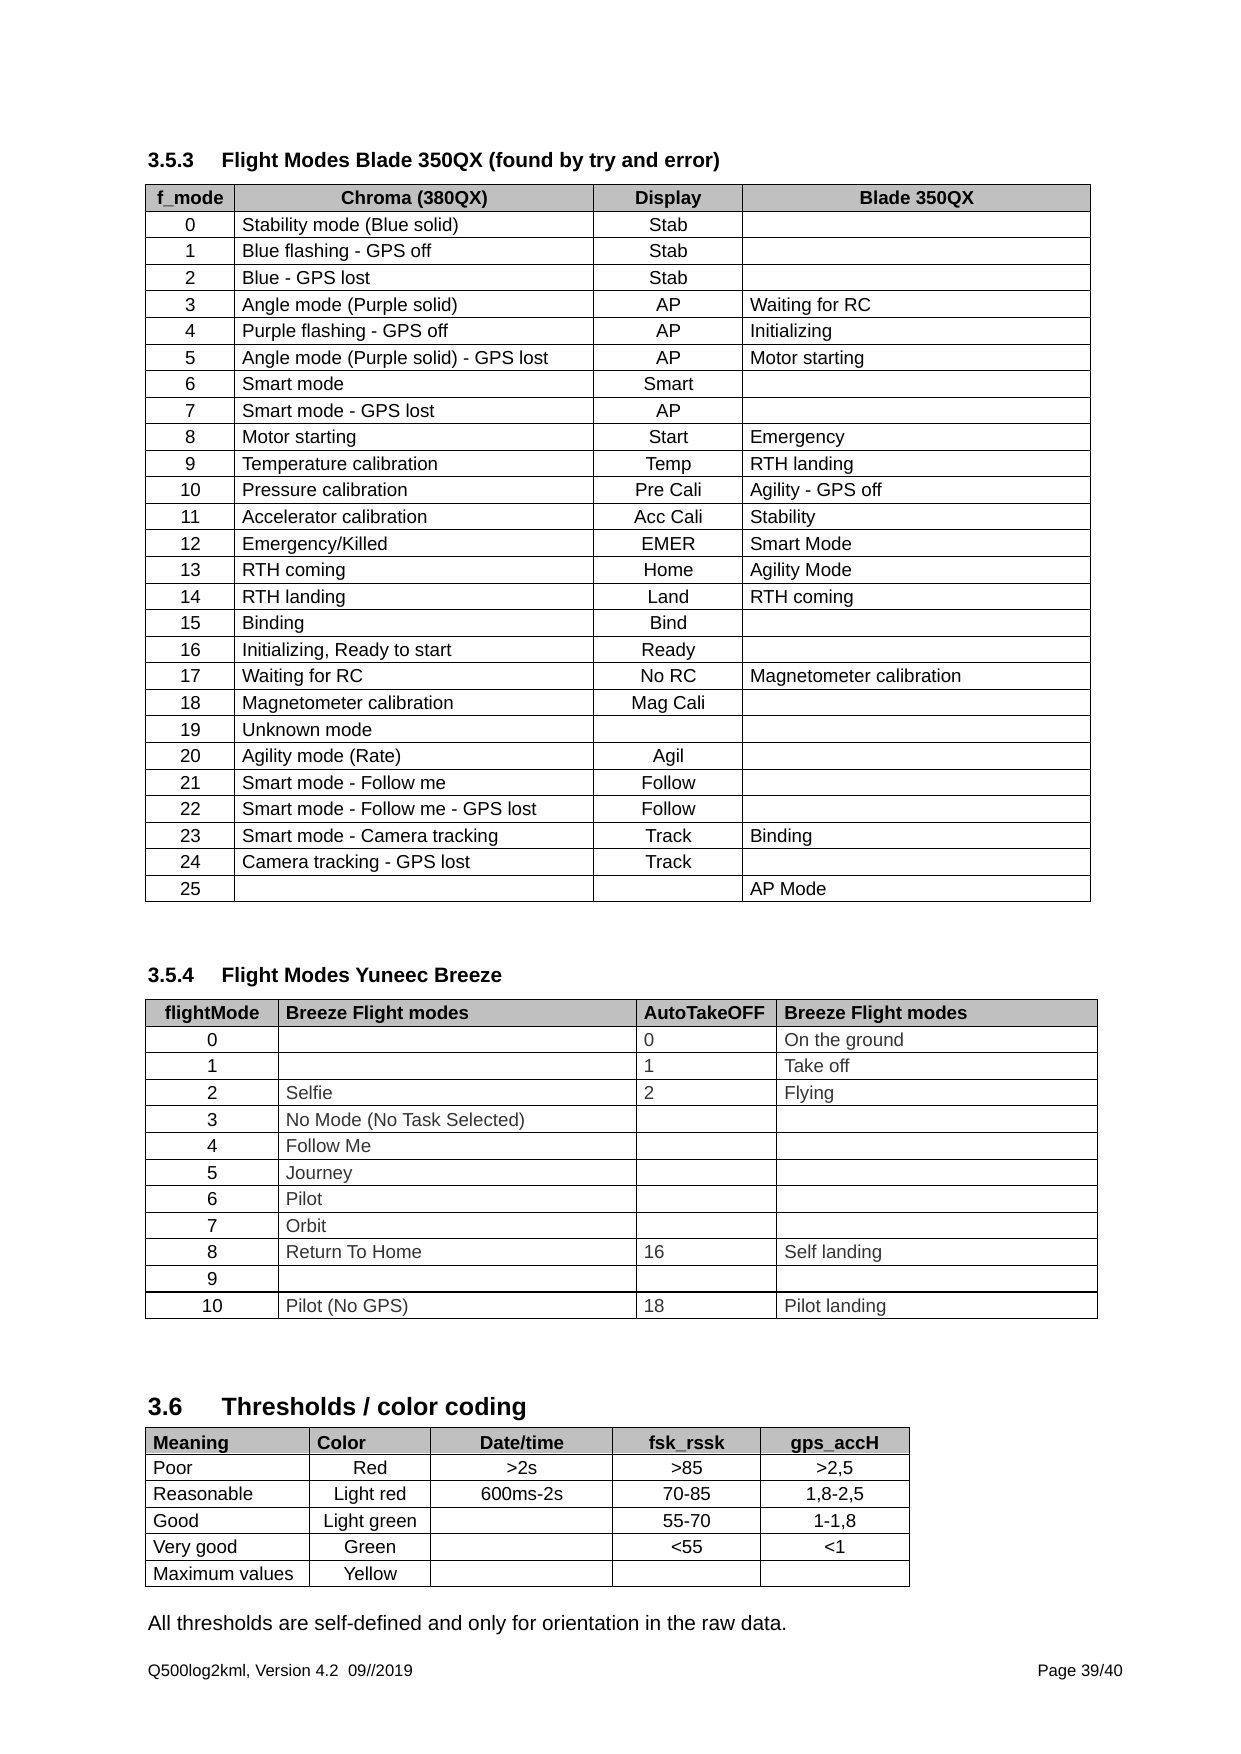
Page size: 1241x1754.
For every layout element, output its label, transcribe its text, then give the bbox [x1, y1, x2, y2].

table_cell 19 [146, 716, 234, 742]
table_cell Light red [310, 1481, 430, 1507]
table_cell [743, 610, 1090, 636]
subtitle Thresholds / color coding [148, 1392, 1093, 1421]
table_cell Emergency [743, 424, 1090, 450]
table_cell Stab [594, 265, 742, 290]
table_cell Waiting for RC [743, 291, 1090, 317]
table_cell <1 [761, 1534, 909, 1560]
table_cell EMER [594, 530, 742, 556]
table_cell Agil [594, 743, 742, 768]
table_cell 24 [146, 849, 234, 875]
table_cell [743, 637, 1090, 662]
table_cell 16 [146, 637, 234, 662]
table_cell 5 [146, 345, 234, 370]
table_cell Motor starting [743, 345, 1090, 370]
table_cell RTH landing [743, 451, 1090, 476]
table_cell 3 [146, 291, 234, 317]
table_cell 22 [146, 796, 234, 822]
table_cell 3 [146, 1106, 278, 1132]
table_cell Return To Home [279, 1239, 636, 1265]
table_cell 10 [146, 477, 234, 503]
table_cell 23 [146, 823, 234, 848]
table_cell Track [594, 823, 742, 848]
table_cell [279, 1266, 636, 1291]
table_header Breeze Flight modes [777, 1000, 1097, 1026]
table_cell 6 [146, 371, 234, 397]
table_cell Flying [777, 1080, 1097, 1105]
table_cell Camera tracking - GPS lost [235, 849, 593, 875]
table_cell [777, 1160, 1097, 1185]
table_cell 17 [146, 663, 234, 689]
table_cell [594, 876, 742, 901]
table_cell Agility mode (Rate) [235, 743, 593, 768]
table_cell 12 [146, 530, 234, 556]
table_header Blade 350QX [743, 185, 1090, 211]
table_cell Emergency/Killed [235, 530, 593, 556]
table_cell >2s [431, 1455, 612, 1480]
table_cell 2 [146, 1080, 278, 1105]
table_cell Good [146, 1508, 309, 1533]
table_cell Binding [743, 823, 1090, 848]
table_cell Stab [594, 212, 742, 237]
table_cell RTH landing [235, 584, 593, 609]
table_cell [637, 1266, 776, 1291]
table_cell Pilot (No GPS) [279, 1293, 636, 1318]
table_cell Green [310, 1534, 430, 1560]
table_cell [235, 876, 593, 901]
table_cell Angle mode (Purple solid) - GPS lost [235, 345, 593, 370]
table_cell 21 [146, 770, 234, 795]
table_cell 2 [637, 1080, 776, 1105]
table_cell Smart Mode [743, 530, 1090, 556]
table_cell [637, 1133, 776, 1158]
subtitle Flight Modes Yuneec Breeze [148, 963, 1093, 987]
table_cell 1 [146, 238, 234, 264]
table_cell 1 [637, 1053, 776, 1079]
table_cell Acc Cali [594, 504, 742, 529]
table_cell 4 [146, 318, 234, 343]
table_cell Light green [310, 1508, 430, 1533]
table_cell 25 [146, 876, 234, 901]
table_cell Agility - GPS off [743, 477, 1090, 503]
table_header AutoTakeOFF [637, 1000, 776, 1026]
table_cell Follow Me [279, 1133, 636, 1158]
table_cell AP [594, 345, 742, 370]
table_cell 20 [146, 743, 234, 768]
table_cell [279, 1027, 636, 1052]
table_cell >2,5 [761, 1455, 909, 1480]
table_cell Pre Cali [594, 477, 742, 503]
table_header Chroma (380QX) [235, 185, 593, 211]
table_cell Ready [594, 637, 742, 662]
table_cell Very good [146, 1534, 309, 1560]
table_cell Land [594, 584, 742, 609]
table_header Color [310, 1428, 430, 1453]
table_cell Blue - GPS lost [235, 265, 593, 290]
table_cell Poor [146, 1455, 309, 1480]
table_cell AP Mode [743, 876, 1090, 901]
table_header Date/time [431, 1428, 612, 1453]
table_cell AP [594, 398, 742, 423]
table_cell Initializing, Ready to start [235, 637, 593, 662]
table_cell [637, 1213, 776, 1238]
table_cell 18 [637, 1293, 776, 1318]
table_cell Pilot [279, 1186, 636, 1212]
table_header fsk_rssk [613, 1428, 760, 1453]
table_header gps_accH [761, 1428, 909, 1453]
table_cell Pilot landing [777, 1293, 1097, 1318]
table_cell Pressure calibration [235, 477, 593, 503]
table_cell [637, 1186, 776, 1212]
table_cell Smart mode [235, 371, 593, 397]
table_cell 1 [146, 1053, 278, 1079]
table_cell 14 [146, 584, 234, 609]
table_cell [777, 1213, 1097, 1238]
table_cell <55 [613, 1534, 760, 1560]
table_cell AP [594, 291, 742, 317]
table_cell Start [594, 424, 742, 450]
table_header Display [594, 185, 742, 211]
table_cell Follow [594, 770, 742, 795]
table_cell 600ms-2s [431, 1481, 612, 1507]
table_cell RTH coming [235, 557, 593, 582]
table_cell Magnetometer calibration [743, 663, 1090, 689]
table_cell [431, 1508, 612, 1533]
table_cell Magnetometer calibration [235, 690, 593, 715]
table_cell Initializing [743, 318, 1090, 343]
table_cell 11 [146, 504, 234, 529]
table_cell [743, 849, 1090, 875]
table_cell 2 [146, 265, 234, 290]
table_cell 7 [146, 1213, 278, 1238]
table_cell >85 [613, 1455, 760, 1480]
table_cell 15 [146, 610, 234, 636]
table_cell Motor starting [235, 424, 593, 450]
table_cell Smart [594, 371, 742, 397]
table_cell [594, 716, 742, 742]
table_cell 5 [146, 1160, 278, 1185]
table_cell 0 [637, 1027, 776, 1052]
table_cell [279, 1053, 636, 1079]
table_cell Home [594, 557, 742, 582]
table_header Meaning [146, 1428, 309, 1453]
table_cell [743, 743, 1090, 768]
text All thresholds are self-defined and only for orientation in the raw data. [148, 1611, 1093, 1635]
table_header f_mode [146, 185, 234, 211]
table_cell Smart mode - GPS lost [235, 398, 593, 423]
table_cell 9 [146, 1266, 278, 1291]
table_cell Track [594, 849, 742, 875]
table_cell [743, 796, 1090, 822]
table_cell 70-85 [613, 1481, 760, 1507]
table_cell AP [594, 318, 742, 343]
table_cell Selfie [279, 1080, 636, 1105]
table_cell [743, 690, 1090, 715]
table_cell Yellow [310, 1561, 430, 1586]
table_cell On the ground [777, 1027, 1097, 1052]
table_cell 8 [146, 1239, 278, 1265]
table_cell 0 [146, 1027, 278, 1052]
table_cell [743, 371, 1090, 397]
table_cell Journey [279, 1160, 636, 1185]
table_header flightMode [146, 1000, 278, 1026]
table_cell Agility Mode [743, 557, 1090, 582]
table_cell [761, 1561, 909, 1586]
table_cell Blue flashing - GPS off [235, 238, 593, 264]
table_cell Smart mode - Camera tracking [235, 823, 593, 848]
table_cell Follow [594, 796, 742, 822]
table_cell Smart mode - Follow me - GPS lost [235, 796, 593, 822]
table_cell 1-1,8 [761, 1508, 909, 1533]
table_cell 4 [146, 1133, 278, 1158]
table_cell Angle mode (Purple solid) [235, 291, 593, 317]
table_cell Take off [777, 1053, 1097, 1079]
table_cell Stability [743, 504, 1090, 529]
table_cell Binding [235, 610, 593, 636]
subtitle Flight Modes Blade 350QX (found by try and error) [148, 148, 1093, 172]
table_cell 8 [146, 424, 234, 450]
table_cell 6 [146, 1186, 278, 1212]
table_cell Maximum values [146, 1561, 309, 1586]
table_cell [743, 265, 1090, 290]
table_cell [743, 238, 1090, 264]
table_cell RTH coming [743, 584, 1090, 609]
table_cell 9 [146, 451, 234, 476]
table_cell [743, 212, 1090, 237]
table_cell [431, 1561, 612, 1586]
table_cell Stability mode (Blue solid) [235, 212, 593, 237]
table_cell Bind [594, 610, 742, 636]
table_cell 10 [146, 1293, 278, 1318]
table_cell Self landing [777, 1239, 1097, 1265]
table_cell Reasonable [146, 1481, 309, 1507]
table_cell [743, 770, 1090, 795]
table_cell Red [310, 1455, 430, 1480]
table_cell [637, 1160, 776, 1185]
table_cell Purple flashing - GPS off [235, 318, 593, 343]
table_cell [743, 716, 1090, 742]
table_cell 1,8-2,5 [761, 1481, 909, 1507]
table_cell [637, 1106, 776, 1132]
table_cell Mag Cali [594, 690, 742, 715]
table_cell No Mode (No Task Selected) [279, 1106, 636, 1132]
table_cell [777, 1186, 1097, 1212]
table_cell 13 [146, 557, 234, 582]
table_cell Temp [594, 451, 742, 476]
table_cell [777, 1133, 1097, 1158]
table_cell Accelerator calibration [235, 504, 593, 529]
table_cell [431, 1534, 612, 1560]
table_cell Orbit [279, 1213, 636, 1238]
table_cell [777, 1106, 1097, 1132]
table_cell Unknown mode [235, 716, 593, 742]
table_cell 16 [637, 1239, 776, 1265]
table_cell Waiting for RC [235, 663, 593, 689]
table_cell 18 [146, 690, 234, 715]
table_cell [743, 398, 1090, 423]
table_cell Stab [594, 238, 742, 264]
table_header Breeze Flight modes [279, 1000, 636, 1026]
table_cell Smart mode - Follow me [235, 770, 593, 795]
table_cell No RC [594, 663, 742, 689]
table_cell 7 [146, 398, 234, 423]
table_cell [613, 1561, 760, 1586]
table_cell 55-70 [613, 1508, 760, 1533]
table_cell Temperature calibration [235, 451, 593, 476]
table_cell 0 [146, 212, 234, 237]
table_cell [777, 1266, 1097, 1291]
